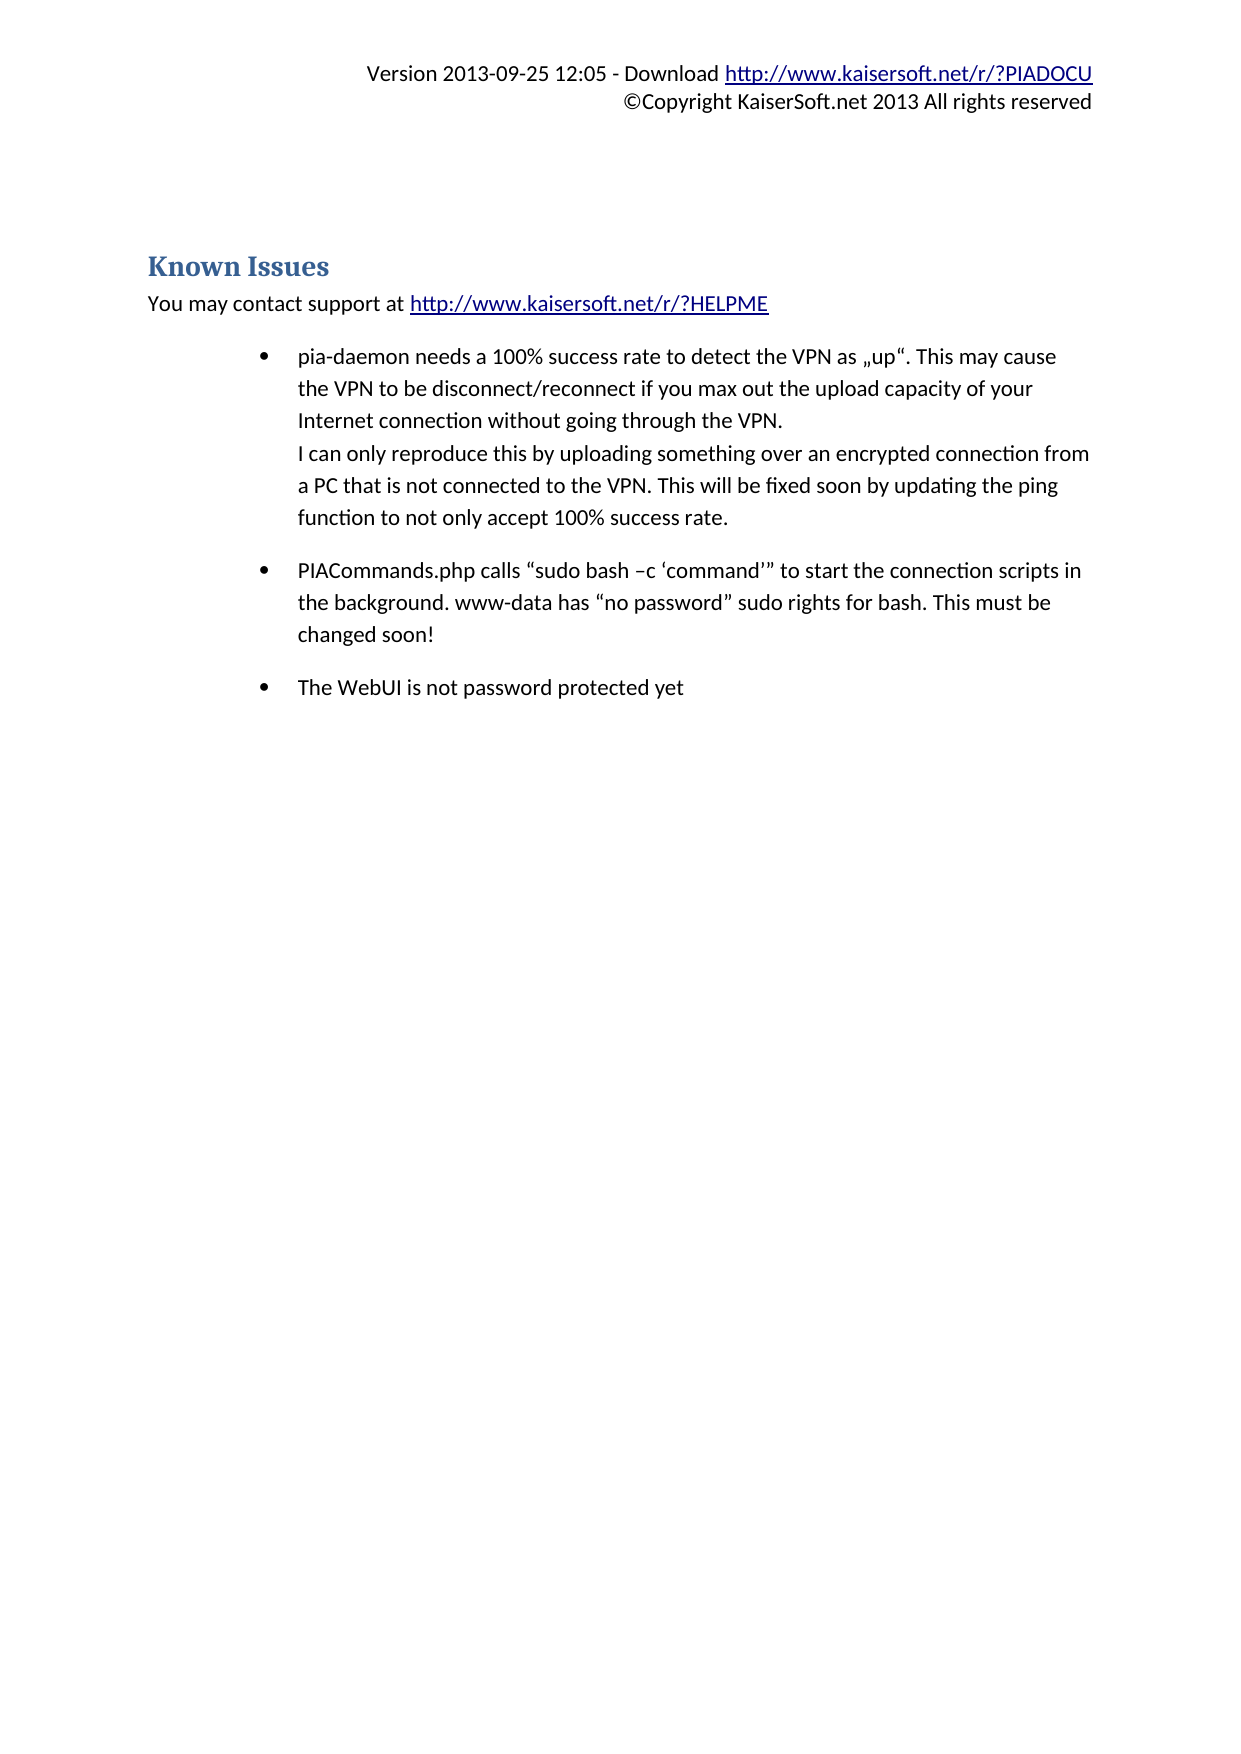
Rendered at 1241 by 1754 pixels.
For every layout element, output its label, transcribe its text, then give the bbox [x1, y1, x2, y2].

text You may contact support at http://www.kaisersoft.net/r/?HELPME [148, 289, 1093, 317]
list PIACommands.php calls “sudo bash –c ‘command’” to start the connection scripts in the background. www-data has “no password” sudo rights for bash. This must be changed soon! [260, 556, 1093, 648]
list The WebUI is not password protected yet [260, 673, 1093, 702]
list pia-daemon needs a 100% success rate to detect the VPN as „up“. This may cause the VPN to be disconnect/reconnect if you max out the upload capacity of your Internet connection without going through the VPN. I can only reproduce this by uploading something over an encrypted connection from a PC that is not connected to the VPN. This will be fixed soon by updating the ping function to not only accept 100% success rate. [260, 342, 1093, 531]
subtitle Known Issues [148, 251, 1093, 284]
